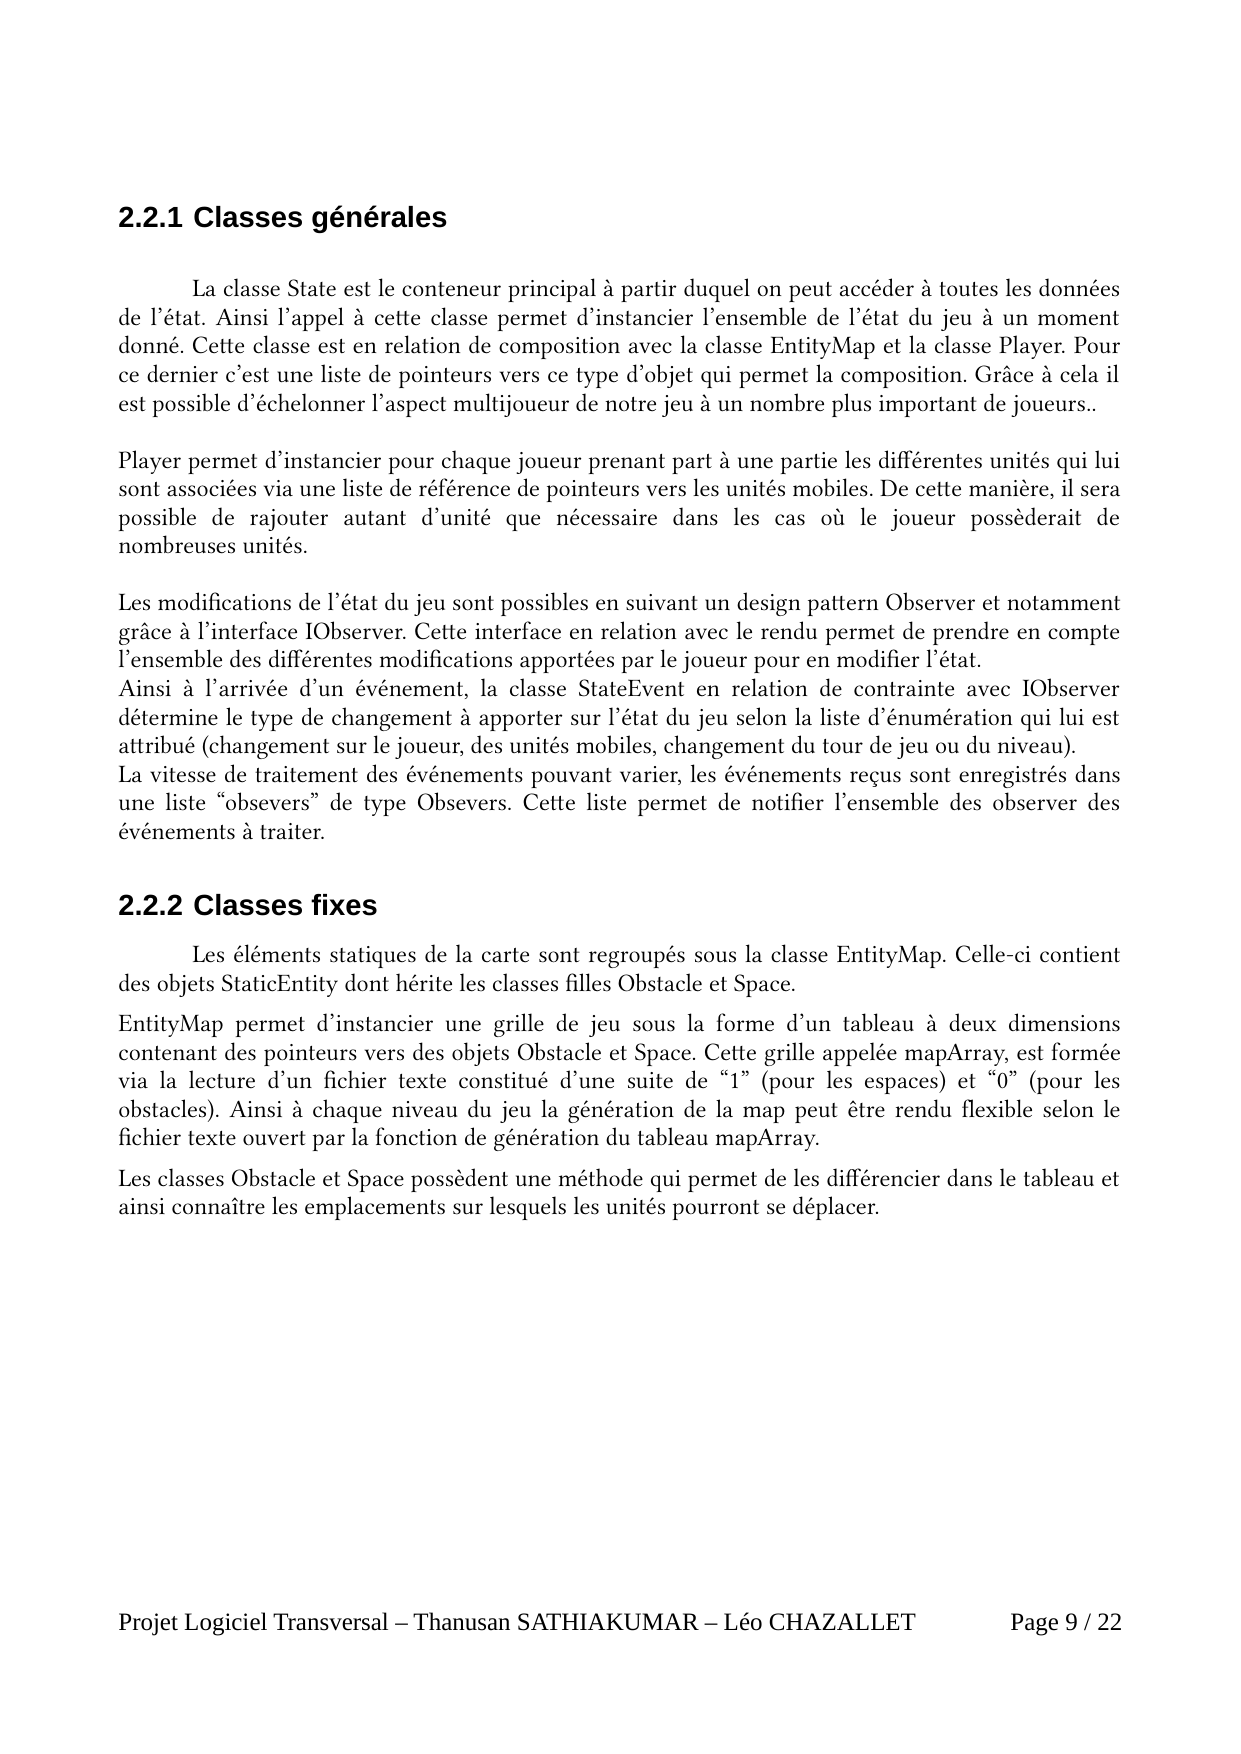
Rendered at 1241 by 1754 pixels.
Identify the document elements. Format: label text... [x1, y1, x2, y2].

text EntityMap permet d’instancier une grille de jeu sous la forme d’un tableau à deux dimensions contenant des pointeurs vers des objets Obstacle et Space. Cette grille appelée mapArray, est formée via la lecture d’un fichier texte constitué d’une suite de “1” (pour les espaces) et “0” (pour les obstacles). Ainsi à chaque niveau du jeu la génération de la map peut être rendu flexible selon le fichier texte ouvert par la fonction de génération du tableau mapArray. [118, 1009, 1122, 1152]
subtitle Classes générales [118, 200, 1122, 233]
text Les classes Obstacle et Space possèdent une méthode qui permet de les différencier dans le tableau et ainsi connaître les emplacements sur lesquels les unités pourront se déplacer. [118, 1164, 1122, 1221]
text Les éléments statiques de la carte sont regroupés sous la classe EntityMap. Celle-ci contient des objets StaticEntity dont hérite les classes filles Obstacle et Space. [118, 940, 1122, 997]
text La classe State est le conteneur principal à partir duquel on peut accéder à toutes les données de l’état. Ainsi l’appel à cette classe permet d’instancier l’ensemble de l’état du jeu à un moment donné. Cette classe est en relation de composition avec la classe EntityMap et la classe Player. Pour ce dernier c’est une liste de pointeurs vers ce type d’objet qui permet la composition. Grâce à cela il est possible d’échelonner l’aspect multijoueur de notre jeu à un nombre plus important de joueurs.. [118, 274, 1122, 417]
text La vitesse de traitement des événements pouvant varier, les événements reçus sont enregistrés dans une liste “obsevers” de type Obsevers. Cette liste permet de notifier l’ensemble des observer des événements à traiter. [118, 759, 1122, 845]
text Les modifications de l’état du jeu sont possibles en suivant un design pattern Observer et notamment grâce à l’interface IObserver. Cette interface en relation avec le rendu permet de prendre en compte l’ensemble des différentes modifications apportées par le joueur pour en modifier l’état. [118, 588, 1122, 674]
text Player permet d’instancier pour chaque joueur prenant part à une partie les différentes unités qui lui sont associées via une liste de référence de pointeurs vers les unités mobiles. De cette manière, il sera possible de rajouter autant d’unité que nécessaire dans les cas où le joueur possèderait de nombreuses unités. [118, 446, 1122, 560]
text Ainsi à l’arrivée d’un événement, la classe StateEvent en relation de contrainte avec IObserver détermine le type de changement à apporter sur l’état du jeu selon la liste d’énumération qui lui est attribué (changement sur le joueur, des unités mobiles, changement du tour de jeu ou du niveau). [118, 674, 1122, 759]
subtitle Classes fixes [118, 888, 1122, 922]
